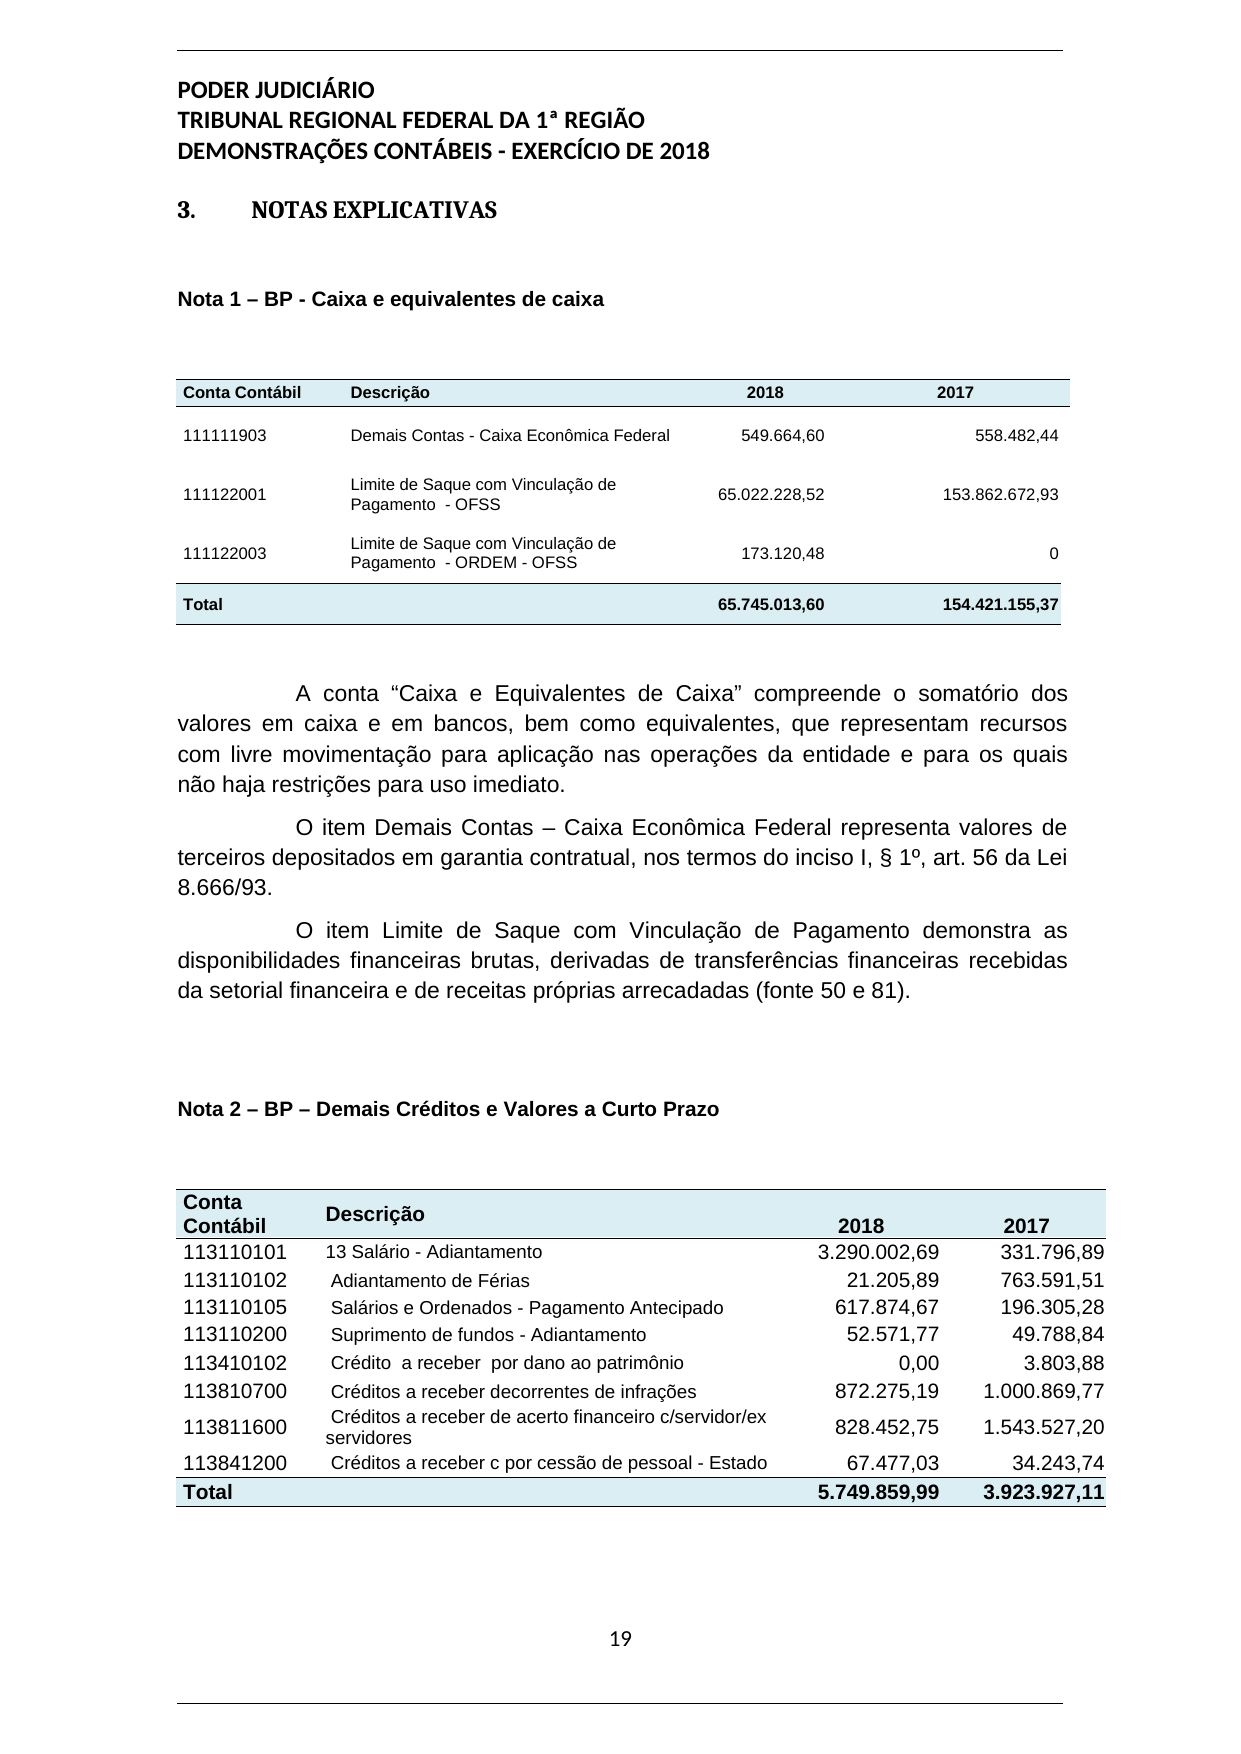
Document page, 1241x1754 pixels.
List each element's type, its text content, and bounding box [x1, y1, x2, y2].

table_cell Salários e Ordenados - Pagamento Antecipado [318, 1295, 776, 1320]
table_cell 67.477,03 [776, 1449, 941, 1477]
table_cell 331.796,89 [941, 1239, 1106, 1266]
table_cell 3.923.927,11 [941, 1478, 1106, 1506]
table_cell 196.305,28 [941, 1295, 1106, 1320]
table_cell 549.664,60 [680, 407, 826, 465]
table_cell Suprimento de fundos - Adiantamento [318, 1320, 776, 1348]
list O item Limite de Saque com Vinculação de Pagamento demonstra as disponibilidades financeiras brutas, derivadas de transferências financeiras recebidas da setorial financeira e de receitas próprias arrecadadas (fonte 50 e 81). [177, 917, 1068, 1003]
table_cell Limite de Saque com Vinculação de Pagamento - ORDEM - OFSS [343, 524, 680, 583]
table_cell 617.874,67 [776, 1295, 941, 1320]
table_cell 153.862.672,93 [826, 465, 1061, 524]
table_cell [1061, 583, 1070, 624]
table_cell 21.205,89 [776, 1266, 941, 1294]
table_cell [1061, 524, 1070, 583]
table_header Conta Contábil [176, 1190, 318, 1237]
table_header Conta Contábil [176, 380, 343, 406]
table_header 2017 [941, 1190, 1106, 1237]
table_cell 154.421.155,37 [826, 584, 1061, 624]
table_cell 0,00 [776, 1349, 941, 1377]
table_cell Total [176, 584, 680, 624]
table_cell 52.571,77 [776, 1320, 941, 1348]
table_cell 49.788,84 [941, 1320, 1106, 1348]
table_cell 65.022.228,52 [680, 465, 826, 524]
table_cell 828.452,75 [776, 1406, 941, 1449]
subtitle NOTAS EXPLICATIVAS [177, 196, 1068, 224]
table_header 2018 [689, 380, 836, 406]
table_cell Adiantamento de Férias [318, 1266, 776, 1294]
table_cell 113110105 [176, 1295, 318, 1320]
table_cell 111122003 [176, 524, 343, 583]
table_cell 872.275,19 [776, 1377, 941, 1406]
table_cell 113110102 [176, 1266, 318, 1294]
table_cell [1061, 407, 1070, 465]
table_cell Crédito a receber por dano ao patrimônio [318, 1349, 776, 1377]
table_cell 113810700 [176, 1377, 318, 1406]
table_cell 763.591,51 [941, 1266, 1106, 1294]
table_cell 111122001 [176, 465, 343, 524]
table_header 2017 [836, 380, 1070, 406]
table_cell 3.290.002,69 [776, 1239, 941, 1266]
table_cell 113841200 [176, 1449, 318, 1477]
table_cell 113811600 [176, 1406, 318, 1449]
table_cell 5.749.859,99 [776, 1478, 941, 1506]
subtitle Nota 1 – BP - Caixa e equivalentes de caixa [177, 287, 1077, 313]
table_header 2018 [776, 1190, 941, 1237]
table_cell 558.482,44 [826, 407, 1061, 465]
table_cell 113110200 [176, 1320, 318, 1348]
subtitle Nota 2 – BP – Demais Créditos e Valores a Curto Prazo [177, 1093, 1077, 1122]
table_header Descrição [318, 1190, 776, 1237]
table_cell 65.745.013,60 [680, 584, 826, 624]
table_cell Créditos a receber decorrentes de infrações [318, 1377, 776, 1406]
table_cell Demais Contas - Caixa Econômica Federal [343, 407, 680, 465]
table_cell 3.803,88 [941, 1349, 1106, 1377]
table_cell 0 [826, 524, 1061, 583]
table_cell Limite de Saque com Vinculação de Pagamento - OFSS [343, 465, 680, 524]
table_cell 113410102 [176, 1349, 318, 1377]
table_cell Total [176, 1478, 776, 1506]
table_cell 1.543.527,20 [941, 1406, 1106, 1449]
table_cell 173.120,48 [680, 524, 826, 583]
table_cell 34.243,74 [941, 1449, 1106, 1477]
table_cell Créditos a receber c por cessão de pessoal - Estado [318, 1449, 776, 1477]
table_cell Créditos a receber de acerto financeiro c/servidor/ex servidores [318, 1406, 776, 1449]
list A conta “Caixa e Equivalentes de Caixa” compreende o somatório dos valores em caixa e em bancos, bem como equivalentes, que representam recursos com livre movimentação para aplicação nas operações da entidade e para os quais não haja restrições para uso imediato. [177, 680, 1068, 797]
table_header Descrição [343, 380, 689, 406]
table_cell 13 Salário - Adiantamento [318, 1239, 776, 1266]
table_cell 111111903 [176, 407, 343, 465]
list O item Demais Contas – Caixa Econômica Federal representa valores de terceiros depositados em garantia contratual, nos termos do inciso I, § 1º, art. 56 da Lei 8.666/93. [177, 813, 1068, 900]
table_cell 1.000.869,77 [941, 1377, 1106, 1406]
table_cell [1061, 465, 1070, 524]
table_cell 113110101 [176, 1239, 318, 1266]
